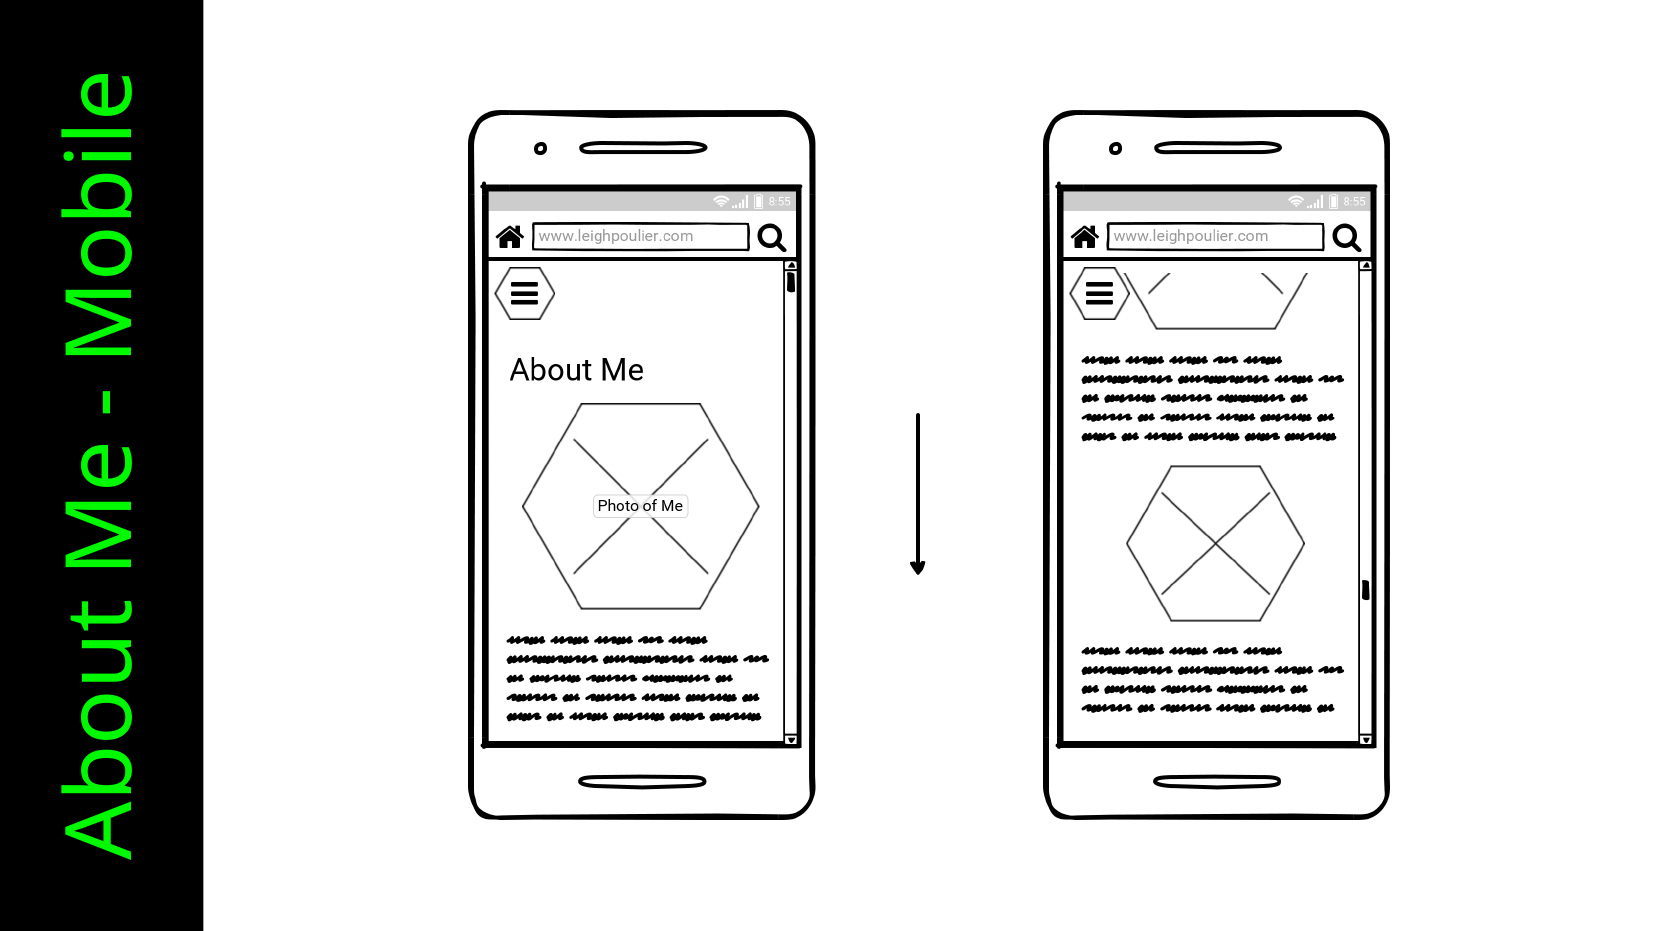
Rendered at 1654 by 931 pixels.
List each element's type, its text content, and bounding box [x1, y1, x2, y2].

title About Me - Mobile [0, 0, 204, 931]
picture [467, 110, 1390, 820]
